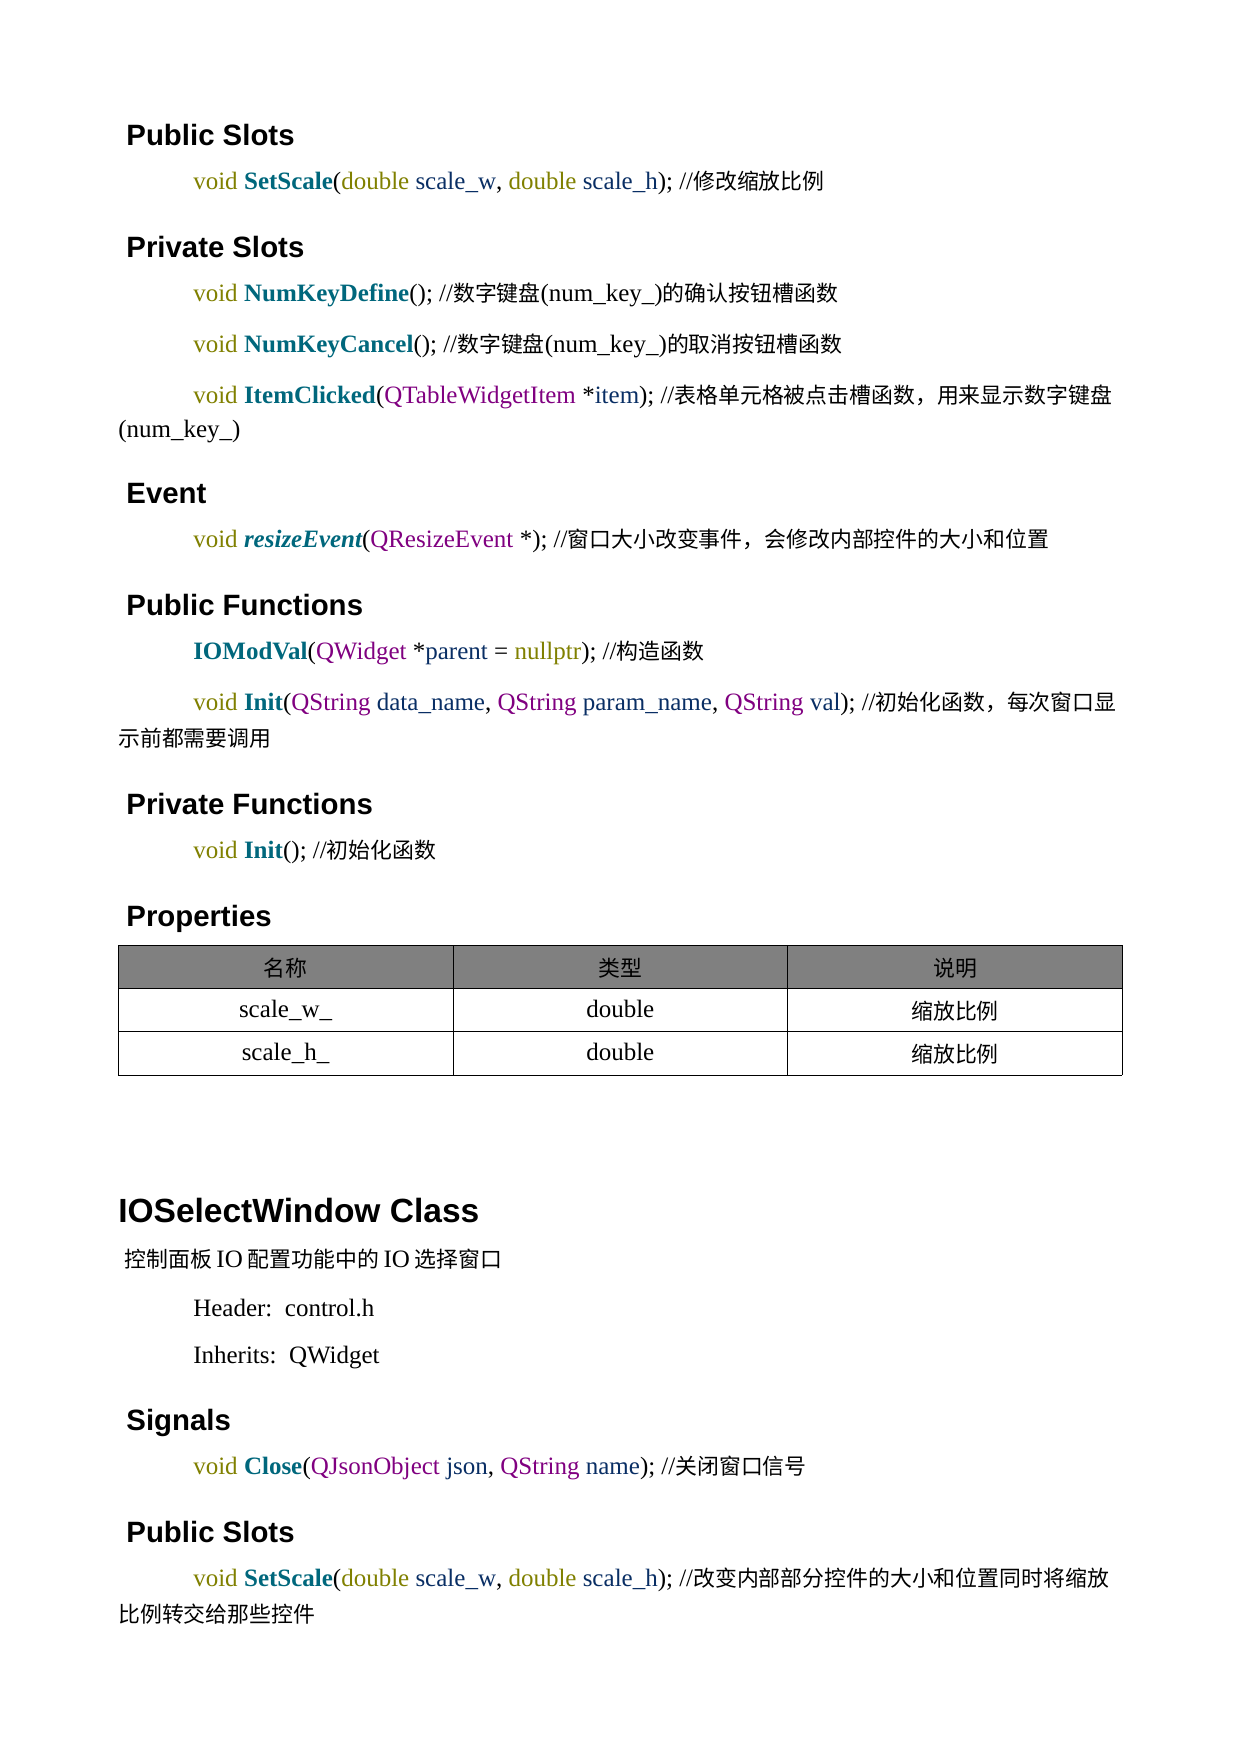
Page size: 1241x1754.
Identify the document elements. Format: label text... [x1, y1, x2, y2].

text void NumKeyDefine(); //数字键盘(num_key_)的确认按钮槽函数 [118, 276, 1122, 308]
text void Close(QJsonObject json, QString name); //关闭窗口信号 [118, 1449, 1122, 1481]
subtitle Event [118, 476, 1122, 510]
table_cell 缩放比例 [788, 989, 1122, 1031]
text void Init(QString data_name, QString param_name, QString val); //初始化函数，每次窗口显示前都需要调用 [118, 685, 1122, 753]
text void SetScale(double scale_w, double scale_h); //改变内部部分控件的大小和位置同时将缩放比例转交给那些控件 [118, 1561, 1122, 1629]
table_cell double [454, 989, 787, 1031]
table_cell 缩放比例 [788, 1032, 1122, 1075]
subtitle IOSelectWindow Class [118, 1191, 1122, 1229]
table_header 说明 [788, 946, 1122, 988]
text void Init(); //初始化函数 [118, 833, 1122, 865]
subtitle Public Slots [118, 1514, 1122, 1548]
text IOModVal(QWidget *parent = nullptr); //构造函数 [118, 634, 1122, 666]
table_header 名称 [119, 946, 453, 988]
text Header: control.h [118, 1293, 1122, 1322]
text 控制面板IO配置功能中的IO选择窗口 [118, 1242, 1122, 1274]
text void NumKeyCancel(); //数字键盘(num_key_)的取消按钮槽函数 [118, 327, 1122, 359]
table_cell scale_h_ [119, 1032, 453, 1075]
table_cell double [454, 1032, 787, 1075]
subtitle Public Slots [118, 118, 1122, 152]
subtitle Properties [118, 899, 1122, 932]
text void resizeEvent(QResizeEvent *); //窗口大小改变事件，会修改内部控件的大小和位置 [118, 522, 1122, 554]
text void SetScale(double scale_w, double scale_h); //修改缩放比例 [118, 164, 1122, 196]
text void ItemClicked(QTableWidgetItem *item); //表格单元格被点击槽函数，用来显示数字键盘(num_key_) [118, 378, 1122, 443]
subtitle Signals [118, 1403, 1122, 1436]
subtitle Private Slots [118, 230, 1122, 264]
table_cell scale_w_ [119, 989, 453, 1031]
subtitle Public Functions [118, 588, 1122, 622]
subtitle Private Functions [118, 787, 1122, 821]
text Inherits: QWidget [118, 1341, 1122, 1369]
table_header 类型 [454, 946, 787, 988]
